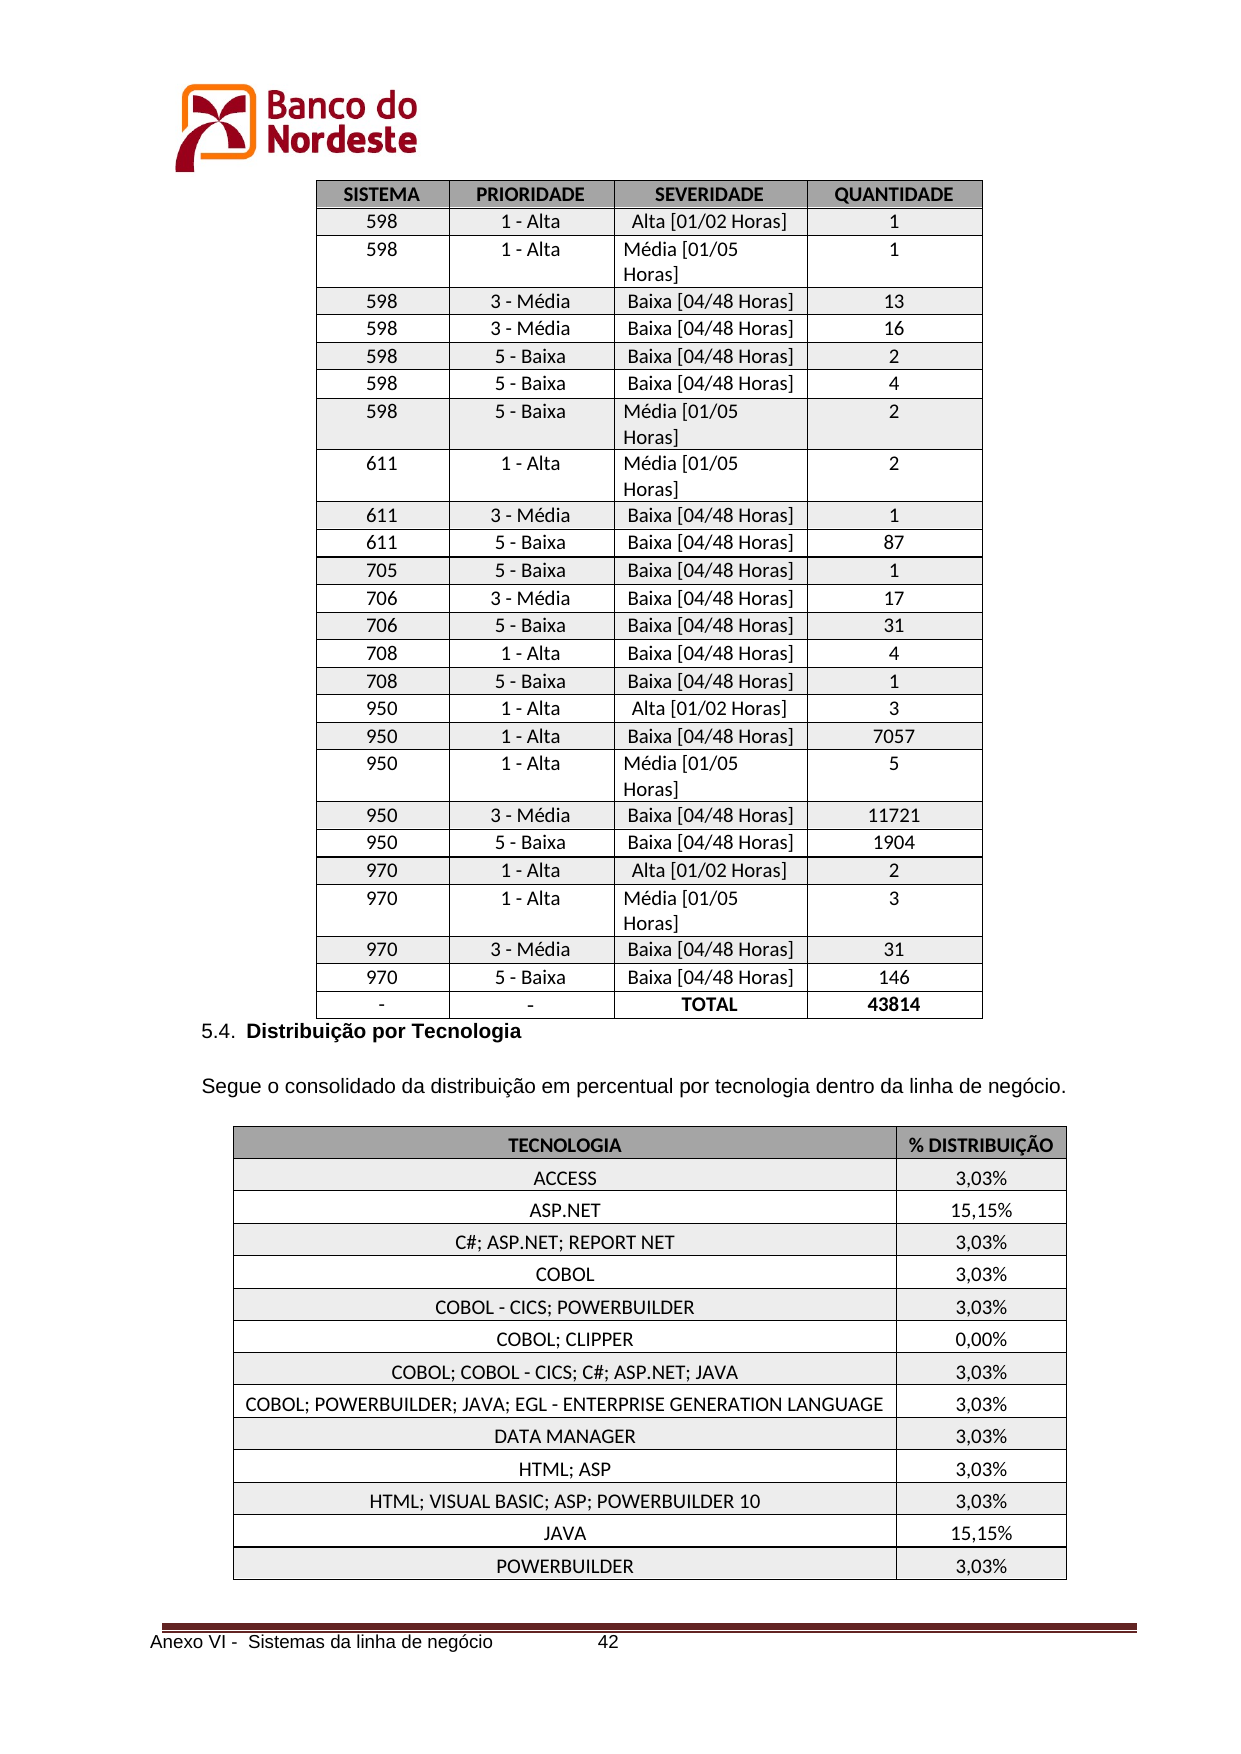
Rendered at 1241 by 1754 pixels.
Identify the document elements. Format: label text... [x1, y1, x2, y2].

table_cell 3,03% [897, 1483, 1066, 1514]
table_cell 3 - Média [450, 802, 614, 828]
table_cell 1 - Alta [450, 750, 614, 801]
table_cell 3,03% [897, 1256, 1066, 1287]
table_cell 1 - Alta [450, 695, 614, 722]
table_cell 970 [317, 885, 449, 936]
table_cell 13 [808, 288, 982, 314]
table_cell 598 [317, 370, 449, 397]
table_cell Alta [01/02 Horas] [615, 695, 807, 722]
table_cell 3,03% [897, 1418, 1066, 1449]
table_cell Baixa [04/48 Horas] [615, 530, 807, 556]
table_cell COBOL; COBOL - CICS; C#; ASP.NET; JAVA [234, 1353, 896, 1384]
table_cell Baixa [04/48 Horas] [615, 937, 807, 963]
table_cell SEVERIDADE [615, 181, 807, 207]
table_cell 15,15% [897, 1191, 1066, 1223]
table_cell 16 [808, 315, 982, 342]
table_cell 1 - Alta [450, 209, 614, 235]
table_cell 1 - Alta [450, 858, 614, 884]
table_cell 11721 [808, 802, 982, 828]
list Distribuição por Tecnologia [201, 1019, 1136, 1043]
text Segue o consolidado da distribuição em percentual por tecnologia dentro da linha de negócio. [201, 1074, 1135, 1098]
table_cell 5 - Baixa [450, 613, 614, 639]
table_cell 598 [317, 399, 449, 449]
table_cell 598 [317, 209, 449, 235]
table_cell Baixa [04/48 Horas] [615, 558, 807, 584]
table_cell 950 [317, 723, 449, 749]
table_cell Média [01/05 Horas] [615, 885, 807, 936]
table_cell 3 - Média [450, 585, 614, 612]
table_cell 1 [808, 668, 982, 694]
table_cell 1 [808, 236, 982, 287]
table_cell 4 [808, 640, 982, 667]
table_cell PRIORIDADE [450, 181, 614, 207]
table_cell 3 [808, 885, 982, 936]
table_cell C#; ASP.NET; REPORT NET [234, 1224, 896, 1255]
table_cell 2 [808, 343, 982, 369]
table_cell 950 [317, 830, 449, 856]
table_cell Média [01/05 Horas] [615, 236, 807, 287]
table_cell 611 [317, 530, 449, 556]
table_cell 3 - Média [450, 315, 614, 342]
table_cell Baixa [04/48 Horas] [615, 640, 807, 667]
table_cell 15,15% [897, 1515, 1066, 1546]
table_cell 3,03% [897, 1548, 1066, 1578]
table_cell 611 [317, 502, 449, 528]
table_cell ASP.NET [234, 1191, 896, 1223]
table_cell Baixa [04/48 Horas] [615, 723, 807, 749]
table_cell 3 - Média [450, 288, 614, 314]
table_cell 7057 [808, 723, 982, 749]
table_cell QUANTIDADE [808, 181, 982, 207]
table_cell 1 - Alta [450, 450, 614, 501]
table_cell 3,03% [897, 1159, 1066, 1190]
table_cell 2 [808, 450, 982, 501]
table_cell 43814 [808, 992, 982, 1018]
table_cell Baixa [04/48 Horas] [615, 343, 807, 369]
table_cell Alta [01/02 Horas] [615, 858, 807, 884]
table_cell Baixa [04/48 Horas] [615, 370, 807, 397]
table_cell Média [01/05 Horas] [615, 750, 807, 801]
table_cell 950 [317, 750, 449, 801]
table_cell Baixa [04/48 Horas] [615, 502, 807, 528]
table_cell 1 [808, 209, 982, 235]
table_cell ACCESS [234, 1159, 896, 1190]
table_cell COBOL; CLIPPER [234, 1321, 896, 1352]
table_cell 146 [808, 964, 982, 991]
table_cell 2 [808, 399, 982, 449]
table_cell 1904 [808, 830, 982, 856]
table_cell 5 - Baixa [450, 399, 614, 449]
table_cell Baixa [04/48 Horas] [615, 964, 807, 991]
table_cell 1 - Alta [450, 640, 614, 667]
table_cell HTML; ASP [234, 1450, 896, 1482]
table_cell 3,03% [897, 1224, 1066, 1255]
table_cell Baixa [04/48 Horas] [615, 830, 807, 856]
table_cell 598 [317, 288, 449, 314]
table_cell 2 [808, 858, 982, 884]
table_cell COBOL [234, 1256, 896, 1287]
table_cell 1 - Alta [450, 236, 614, 287]
table_cell 611 [317, 450, 449, 501]
table_cell 1 - Alta [450, 885, 614, 936]
table_cell 5 - Baixa [450, 964, 614, 991]
table_cell SISTEMA [317, 181, 449, 207]
table_cell COBOL - CICS; POWERBUILDER [234, 1289, 896, 1320]
table_cell 4 [808, 370, 982, 397]
table_cell 950 [317, 695, 449, 722]
table_cell TOTAL [615, 992, 807, 1018]
table_cell 5 - Baixa [450, 343, 614, 369]
table_cell 1 [808, 558, 982, 584]
table_cell 3,03% [897, 1450, 1066, 1482]
table_header % DISTRIBUIÇÃO [897, 1127, 1066, 1158]
table_cell Baixa [04/48 Horas] [615, 668, 807, 694]
table_cell POWERBUILDER [234, 1548, 896, 1578]
table_cell 3,03% [897, 1385, 1066, 1417]
table_cell 31 [808, 937, 982, 963]
table_cell 17 [808, 585, 982, 612]
table_cell 598 [317, 315, 449, 342]
table_cell 970 [317, 858, 449, 884]
table_cell Alta [01/02 Horas] [615, 209, 807, 235]
picture [165, 73, 424, 180]
table_cell 706 [317, 585, 449, 612]
table_cell Baixa [04/48 Horas] [615, 288, 807, 314]
table_cell 598 [317, 236, 449, 287]
table_cell 0,00% [897, 1321, 1066, 1352]
table_cell Média [01/05 Horas] [615, 450, 807, 501]
table_cell 3 [808, 695, 982, 722]
table_cell 1 [808, 502, 982, 528]
table_cell - [317, 992, 449, 1018]
table_cell 3 - Média [450, 937, 614, 963]
table_cell Baixa [04/48 Horas] [615, 585, 807, 612]
table_cell 705 [317, 558, 449, 584]
table_cell 950 [317, 802, 449, 828]
table_cell 598 [317, 343, 449, 369]
table_header TECNOLOGIA [234, 1127, 896, 1158]
table_cell 3,03% [897, 1353, 1066, 1384]
table_cell 87 [808, 530, 982, 556]
table_cell 5 - Baixa [450, 370, 614, 397]
table_cell 970 [317, 964, 449, 991]
table_cell COBOL; POWERBUILDER; JAVA; EGL - ENTERPRISE GENERATION LANGUAGE [234, 1385, 896, 1417]
table_cell 31 [808, 613, 982, 639]
table_cell 708 [317, 668, 449, 694]
table_cell 5 [808, 750, 982, 801]
table_cell 708 [317, 640, 449, 667]
table_cell 3 - Média [450, 502, 614, 528]
table_cell Média [01/05 Horas] [615, 399, 807, 449]
table_cell HTML; VISUAL BASIC; ASP; POWERBUILDER 10 [234, 1483, 896, 1514]
table_cell JAVA [234, 1515, 896, 1546]
table_cell - [450, 992, 614, 1018]
table_cell 3,03% [897, 1289, 1066, 1320]
table_cell Baixa [04/48 Horas] [615, 315, 807, 342]
table_cell Baixa [04/48 Horas] [615, 613, 807, 639]
table_cell 1 - Alta [450, 723, 614, 749]
table_cell 970 [317, 937, 449, 963]
table_cell DATA MANAGER [234, 1418, 896, 1449]
table_cell 5 - Baixa [450, 558, 614, 584]
table_cell 5 - Baixa [450, 668, 614, 694]
table_cell 706 [317, 613, 449, 639]
table_cell 5 - Baixa [450, 530, 614, 556]
table_cell Baixa [04/48 Horas] [615, 802, 807, 828]
table_cell 5 - Baixa [450, 830, 614, 856]
